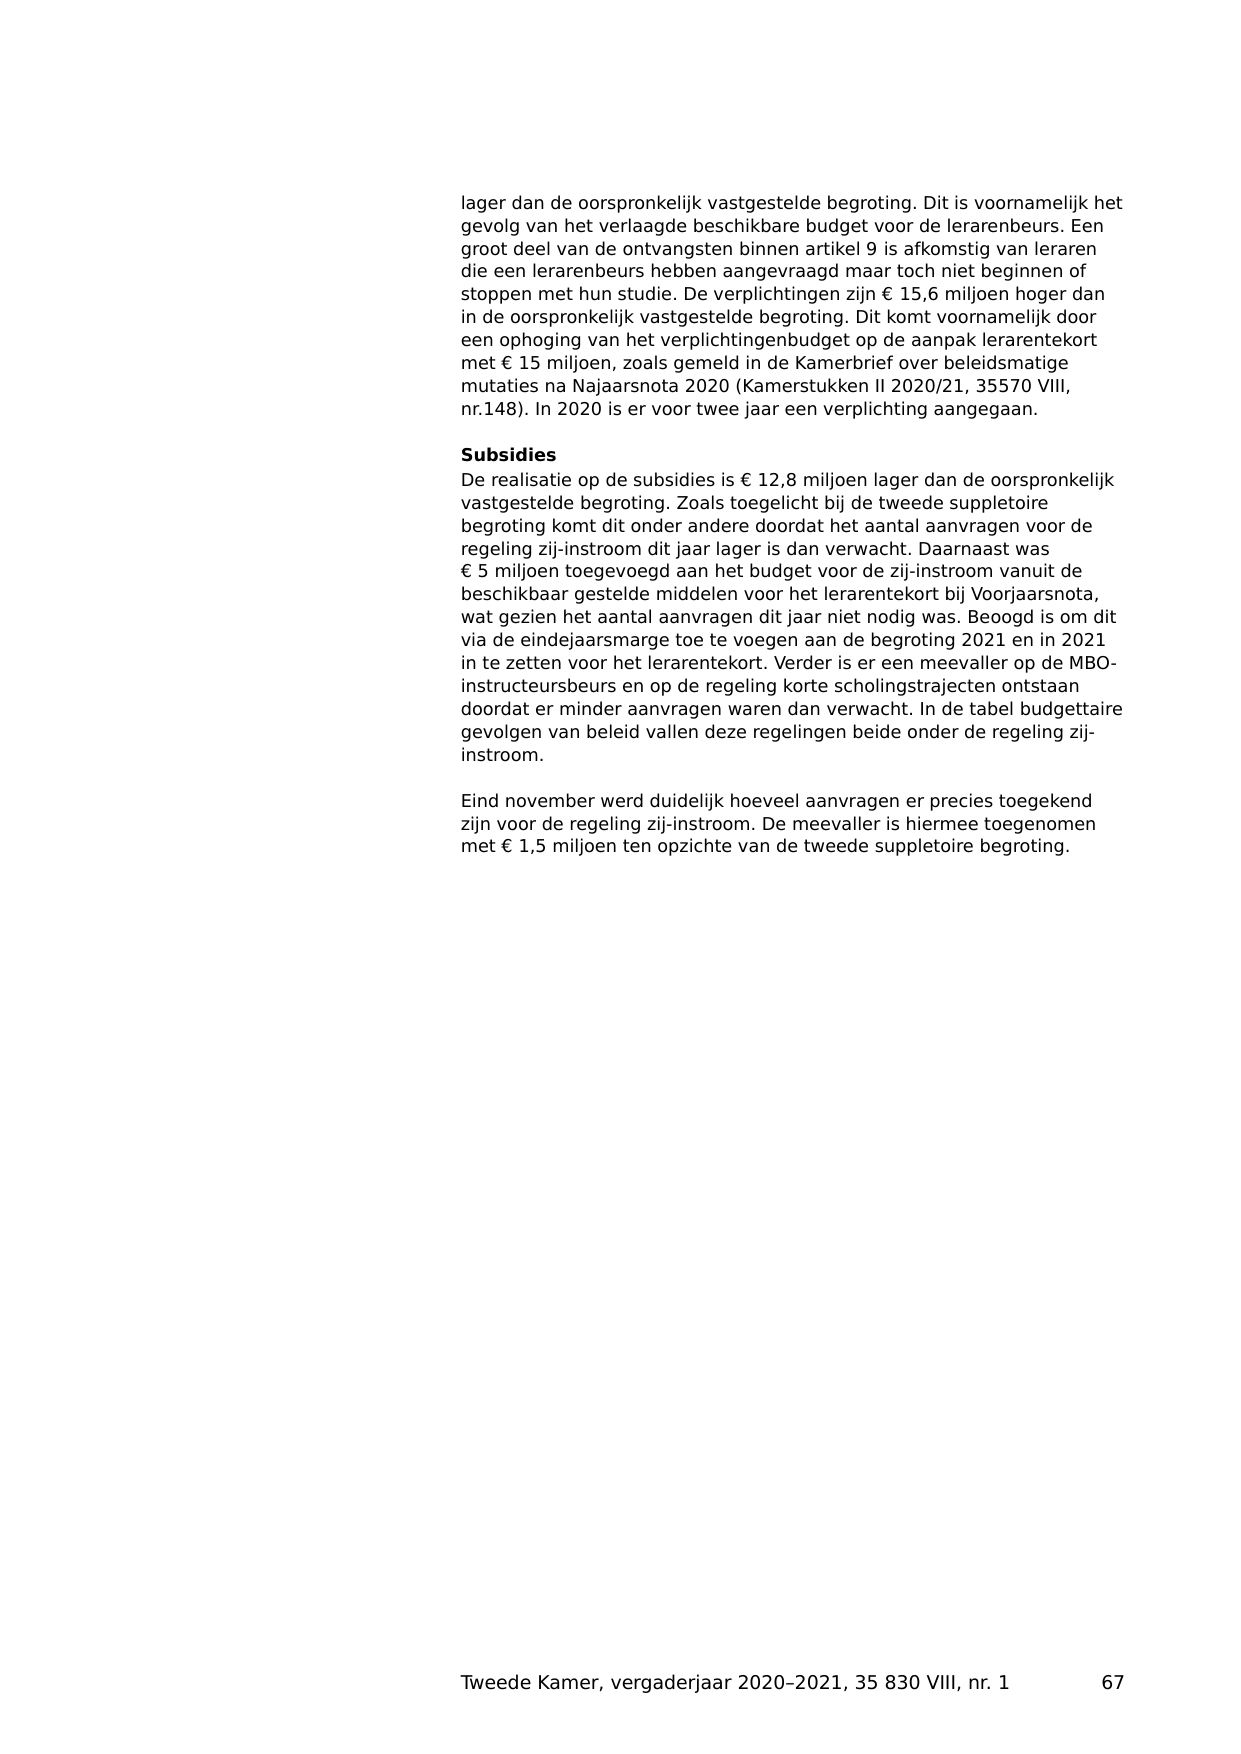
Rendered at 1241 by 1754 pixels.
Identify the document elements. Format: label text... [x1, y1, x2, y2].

text De realisatie op de subsidies is € 12,8 miljoen lager dan de oorspronkelijk vastgestelde begroting. Zoals toegelicht bij de tweede suppletoire begroting komt dit onder andere doordat het aantal aanvragen voor de regeling zij-instroom dit jaar lager is dan verwacht. Daarnaast was € 5 miljoen toegevoegd aan het budget voor de zij-instroom vanuit de beschikbaar gestelde middelen voor het lerarentekort bij Voorjaarsnota, wat gezien het aantal aanvragen dit jaar niet nodig was. Beoogd is om dit via de eindejaarsmarge toe te voegen aan de begroting 2021 en in 2021 in te zetten voor het lerarentekort. Verder is er een meevaller op de MBO-instructeursbeurs en op de regeling korte scholingstrajecten ontstaan doordat er minder aanvragen waren dan verwacht. In de tabel budgettaire gevolgen van beleid vallen deze regelingen beide onder de regeling zij-instroom. [461, 468, 1125, 766]
text lager dan de oorspronkelijk vastgestelde begroting. Dit is voornamelijk het gevolg van het verlaagde beschikbare budget voor de lerarenbeurs. Een groot deel van de ontvangsten binnen artikel 9 is afkomstig van leraren die een lerarenbeurs hebben aangevraagd maar toch niet beginnen of stoppen met hun studie. De verplichtingen zijn € 15,6 miljoen hoger dan in de oorspronkelijk vastgestelde begroting. Dit komt voornamelijk door een ophoging van het verplichtingenbudget op de aanpak lerarentekort met € 15 miljoen, zoals gemeld in de Kamerbrief over beleidsmatige mutaties na Najaarsnota 2020 (Kamerstukken II 2020/21, 35570 VIII, nr.148). In 2020 is er voor twee jaar een verplichting aangegaan. [461, 191, 1125, 420]
text Subsidies [461, 443, 1125, 466]
text Eind november werd duidelijk hoeveel aanvragen er precies toegekend zijn voor de regeling zij-instroom. De meevaller is hiermee toegenomen met € 1,5 miljoen ten opzichte van de tweede suppletoire begroting. [461, 789, 1125, 857]
